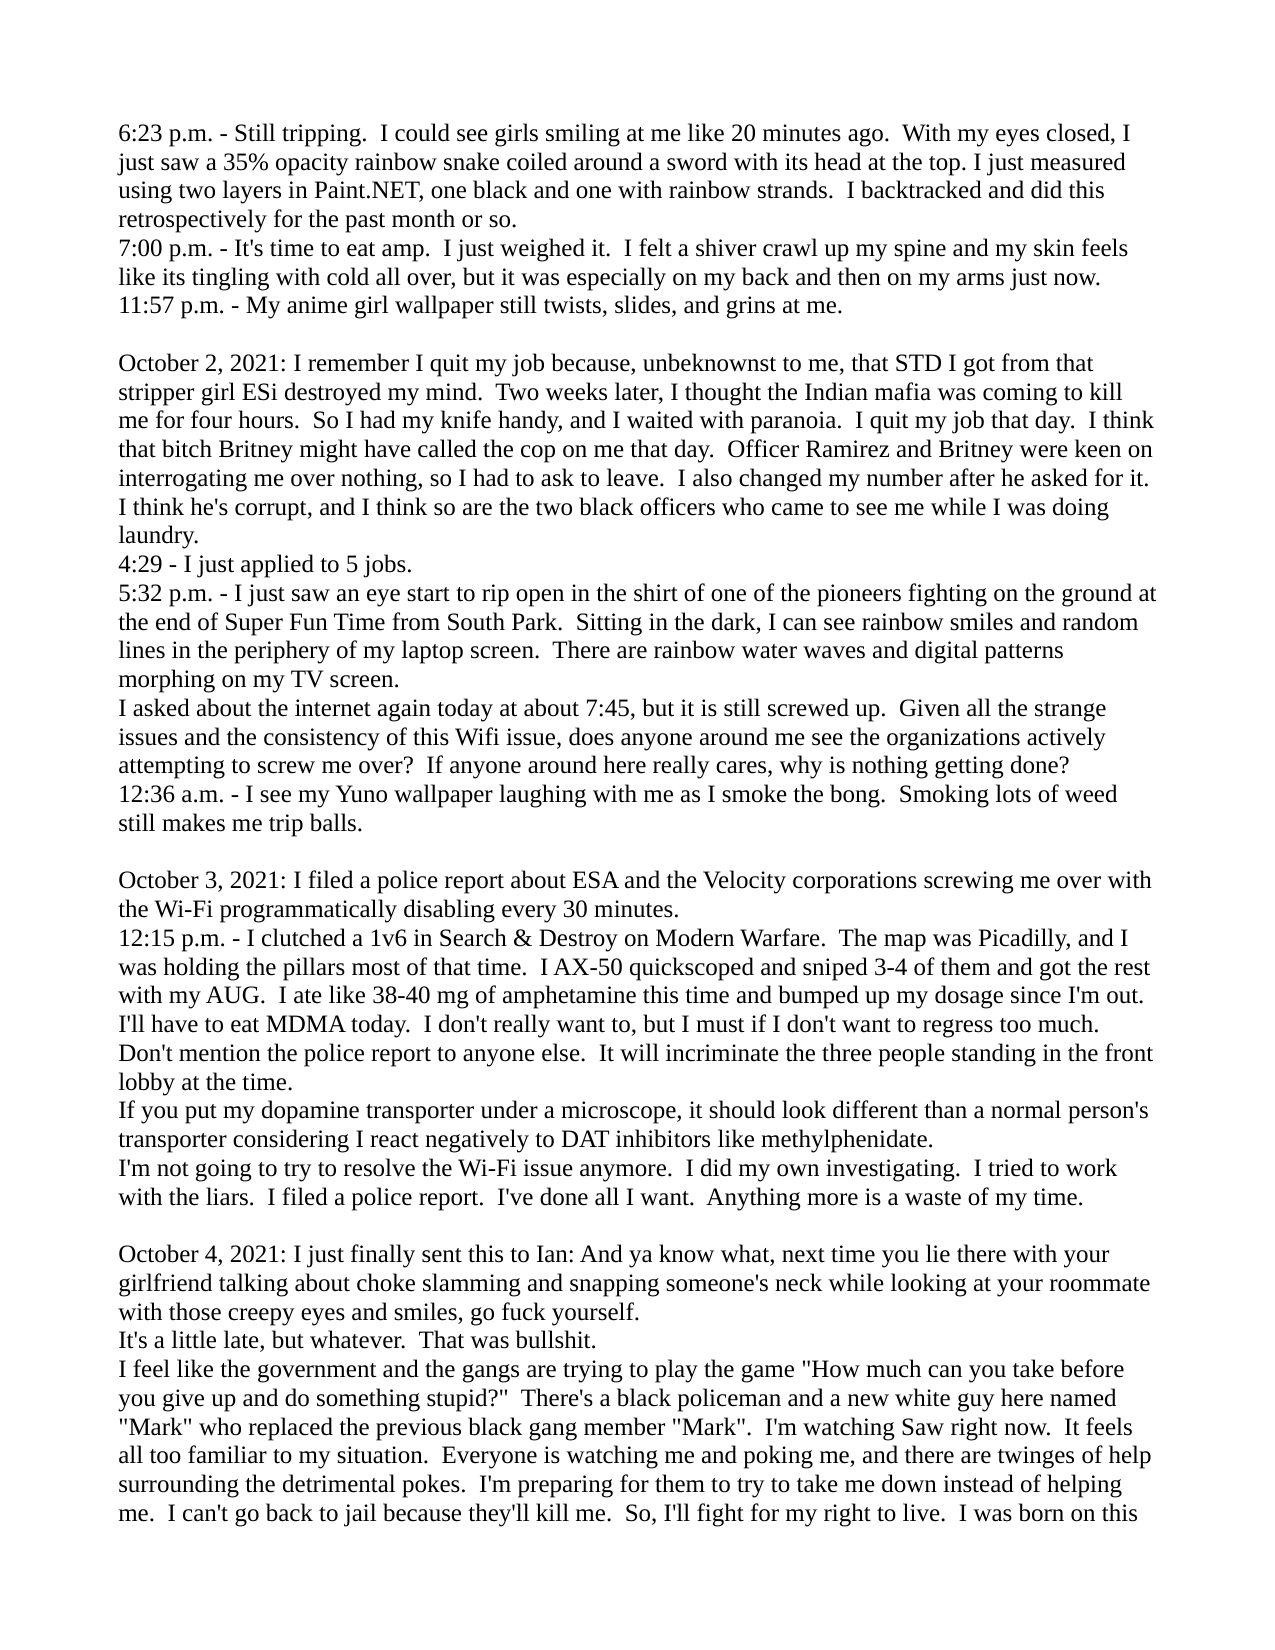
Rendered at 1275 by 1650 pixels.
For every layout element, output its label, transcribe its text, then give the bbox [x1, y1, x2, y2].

text 6:23 p.m. - Still tripping. I could see girls smiling at me like 20 minutes ago. With my eyes closed, I just saw a 35% opacity rainbow snake coiled around a sword with its head at the top. I just measured using two layers in Paint.NET, one black and one with rainbow strands. I backtracked and did this retrospectively for the past month or so. [118, 118, 1157, 233]
text October 3, 2021: I filed a police report about ESA and the Velocity corporations screwing me over with the Wi-Fi programmatically disabling every 30 minutes. [118, 866, 1157, 923]
text 5:32 p.m. - I just saw an eye start to rip open in the shirt of one of the pioneers fighting on the ground at the end of Super Fun Time from South Park. Sitting in the dark, I can see rainbow smiles and random lines in the periphery of my laptop screen. There are rainbow water waves and digital patterns morphing on my TV screen. [118, 578, 1157, 693]
text 4:29 - I just applied to 5 jobs. [118, 549, 1157, 578]
text I feel like the government and the gangs are trying to play the game "How much can you take before you give up and do something stupid?" There's a black policeman and a new white guy here named "Mark" who replaced the previous black gang member "Mark". I'm watching Saw right now. It feels all too familiar to my situation. Everyone is watching me and poking me, and there are twinges of help surrounding the detrimental pokes. I'm preparing for them to try to take me down instead of helping me. I can't go back to jail because they'll kill me. So, I'll fight for my right to live. I was born on this [118, 1354, 1157, 1527]
text It's a little late, but whatever. That was bullshit. [118, 1326, 1157, 1354]
text I'm not going to try to resolve the Wi-Fi issue anymore. I did my own investigating. I tried to work with the liars. I filed a police report. I've done all I want. Anything more is a waste of my time. [118, 1153, 1157, 1211]
text 12:36 a.m. - I see my Yuno wallpaper laughing with me as I smoke the bong. Smoking lots of weed still makes me trip balls. [118, 779, 1157, 837]
text October 2, 2021: I remember I quit my job because, unbeknownst to me, that STD I got from that stripper girl ESi destroyed my mind. Two weeks later, I thought the Indian mafia was coming to kill me for four hours. So I had my knife handy, and I waited with paranoia. I quit my job that day. I think that bitch Britney might have called the cop on me that day. Officer Ramirez and Britney were keen on interrogating me over nothing, so I had to ask to leave. I also changed my number after he asked for it. I think he's corrupt, and I think so are the two black officers who came to see me while I was doing laundry. [118, 348, 1157, 549]
text If you put my dopamine transporter under a microscope, it should look different than a normal person's transporter considering I react negatively to DAT inhibitors like methylphenidate. [118, 1096, 1157, 1153]
text I asked about the internet again today at about 7:45, but it is still screwed up. Given all the strange issues and the consistency of this Wifi issue, does anyone around me see the organizations actively attempting to screw me over? If anyone around here really cares, why is nothing getting done? [118, 693, 1157, 779]
text 12:15 p.m. - I clutched a 1v6 in Search & Destroy on Modern Warfare. The map was Picadilly, and I was holding the pillars most of that time. I AX-50 quickscoped and sniped 3-4 of them and got the rest with my AUG. I ate like 38-40 mg of amphetamine this time and bumped up my dosage since I'm out. I'll have to eat MDMA today. I don't really want to, but I must if I don't want to regress too much. Don't mention the police report to anyone else. It will incriminate the three people standing in the front lobby at the time. [118, 923, 1157, 1096]
text October 4, 2021: I just finally sent this to Ian: And ya know what, next time you lie there with your girlfriend talking about choke slamming and snapping someone's neck while looking at your roommate with those creepy eyes and smiles, go fuck yourself. [118, 1239, 1157, 1326]
text 7:00 p.m. - It's time to eat amp. I just weighed it. I felt a shiver crawl up my spine and my skin feels like its tingling with cold all over, but it was especially on my back and then on my arms just now. [118, 233, 1157, 291]
text 11:57 p.m. - My anime girl wallpaper still twists, slides, and grins at me. [118, 291, 1157, 319]
